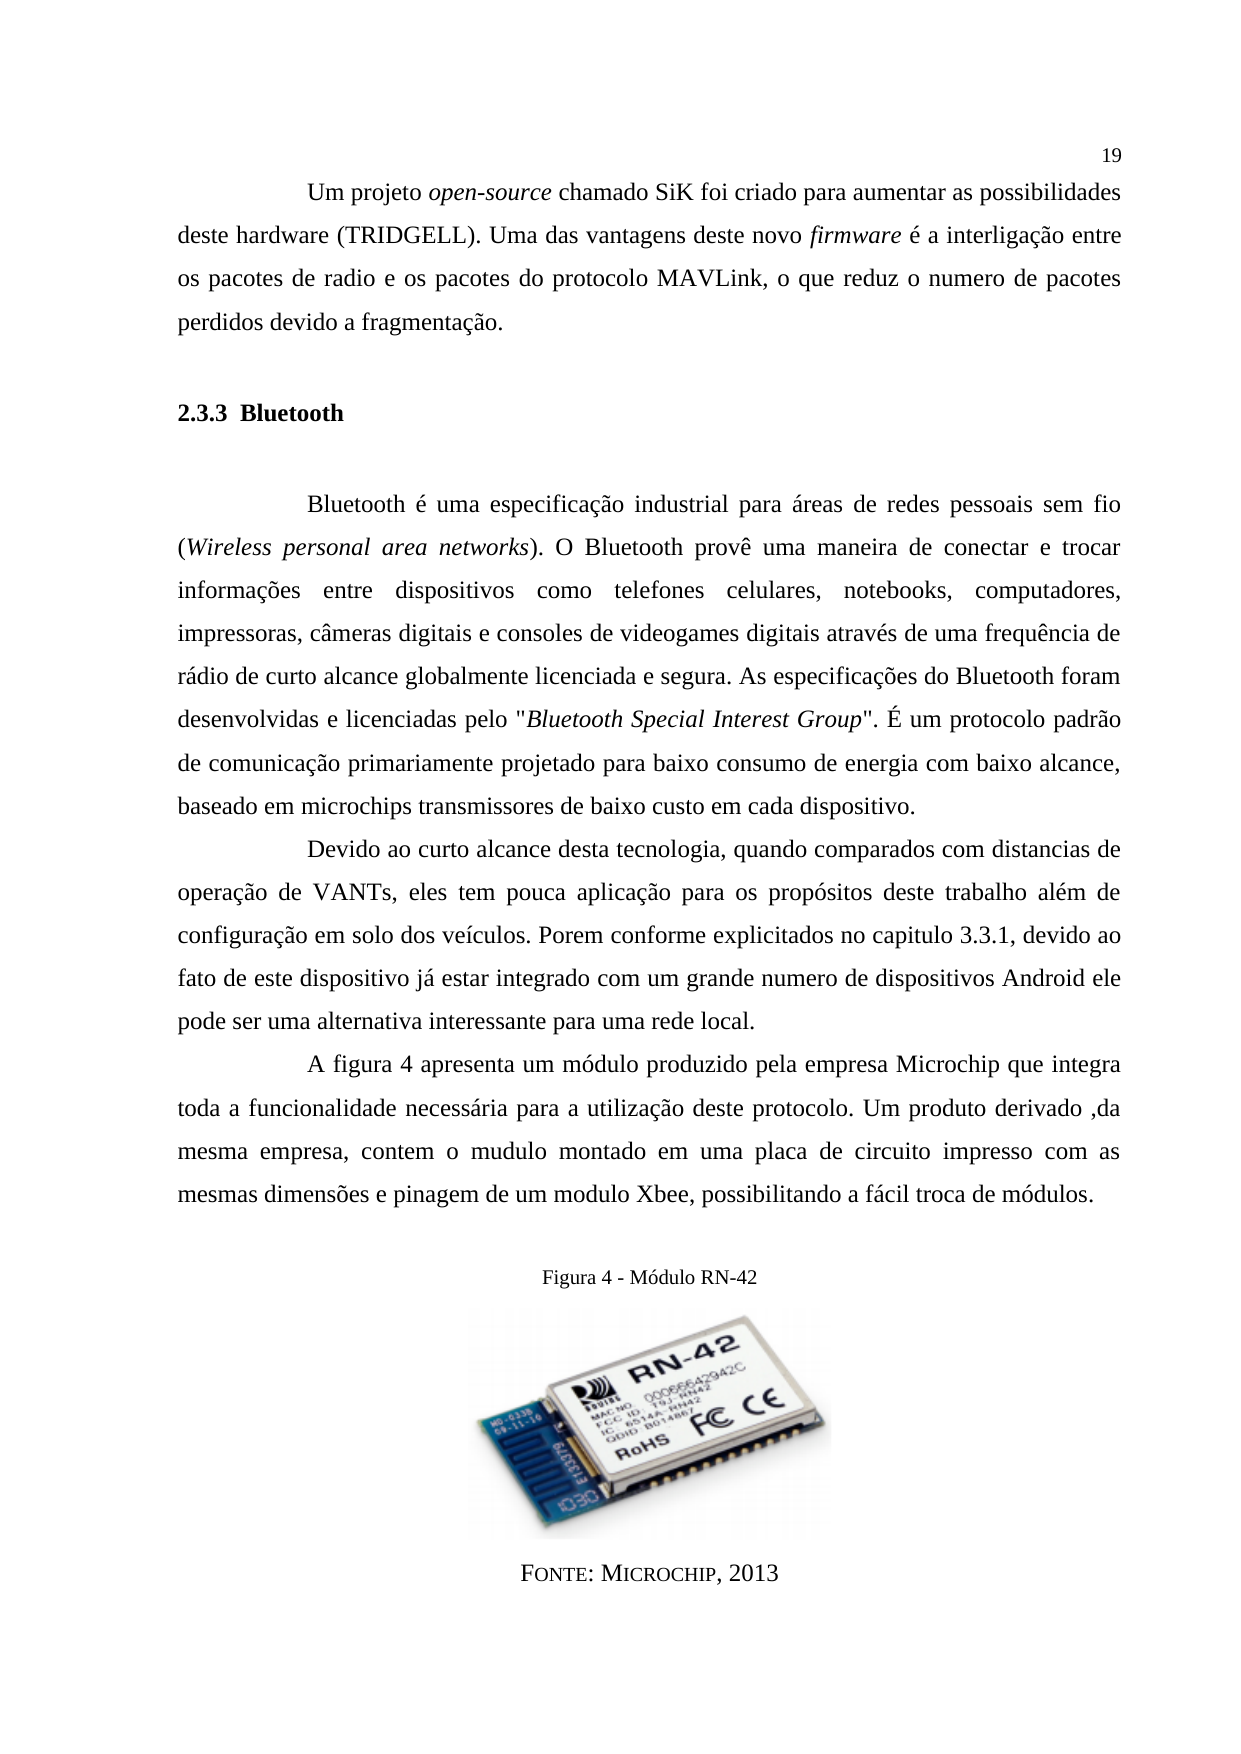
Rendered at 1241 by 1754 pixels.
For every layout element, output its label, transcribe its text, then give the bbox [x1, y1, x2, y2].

picture [467, 1301, 832, 1544]
subtitle Bluetooth [177, 398, 1122, 426]
text A figura 4 apresenta um módulo produzido pela empresa Microchip que integra toda a funcionalidade necessária para a utilização deste protocolo. Um produto derivado ,da mesma empresa, contem o mudulo montado em uma placa de circuito impresso com as mesmas dimensões e pinagem de um modulo Xbee, possibilitando a fácil troca de módulos. [177, 1049, 1122, 1208]
text Um projeto open-source chamado SiK foi criado para aumentar as possibilidades deste hardware (TRIDGELL). Uma das vantagens deste novo firmware é a interligação entre os pacotes de radio e os pacotes do protocolo MAVLink, o que reduz o numero de pacotes perdidos devido a fragmentação. [177, 177, 1122, 335]
text Bluetooth é uma especificação industrial para áreas de redes pessoais sem fio (Wireless personal area networks). O Bluetooth provê uma maneira de conectar e trocar informações entre dispositivos como telefones celulares, notebooks, computadores, impressoras, câmeras digitais e consoles de videogames digitais através de uma frequência de rádio de curto alcance globalmente licenciada e segura. As especificações do Bluetooth foram desenvolvidas e licenciadas pelo "Bluetooth Special Interest Group". É um protocolo padrão de comunicação primariamente projetado para baixo consumo de energia com baixo alcance, baseado em microchips transmissores de baixo custo em cada dispositivo. [177, 489, 1122, 819]
list Módulo RN-42 [177, 1265, 1122, 1289]
text Devido ao curto alcance desta tecnologia, quando comparados com distancias de operação de VANTs, eles tem pouca aplicação para os propósitos deste trabalho além de configuração em solo dos veículos. Porem conforme explicitados no capitulo 3.3.1, devido ao fato de este dispositivo já estar integrado com um grande numero de dispositivos Android ele pode ser uma alternativa interessante para uma rede local. [177, 834, 1122, 1035]
text Fonte: Microchip, 2013 [177, 1544, 1122, 1586]
